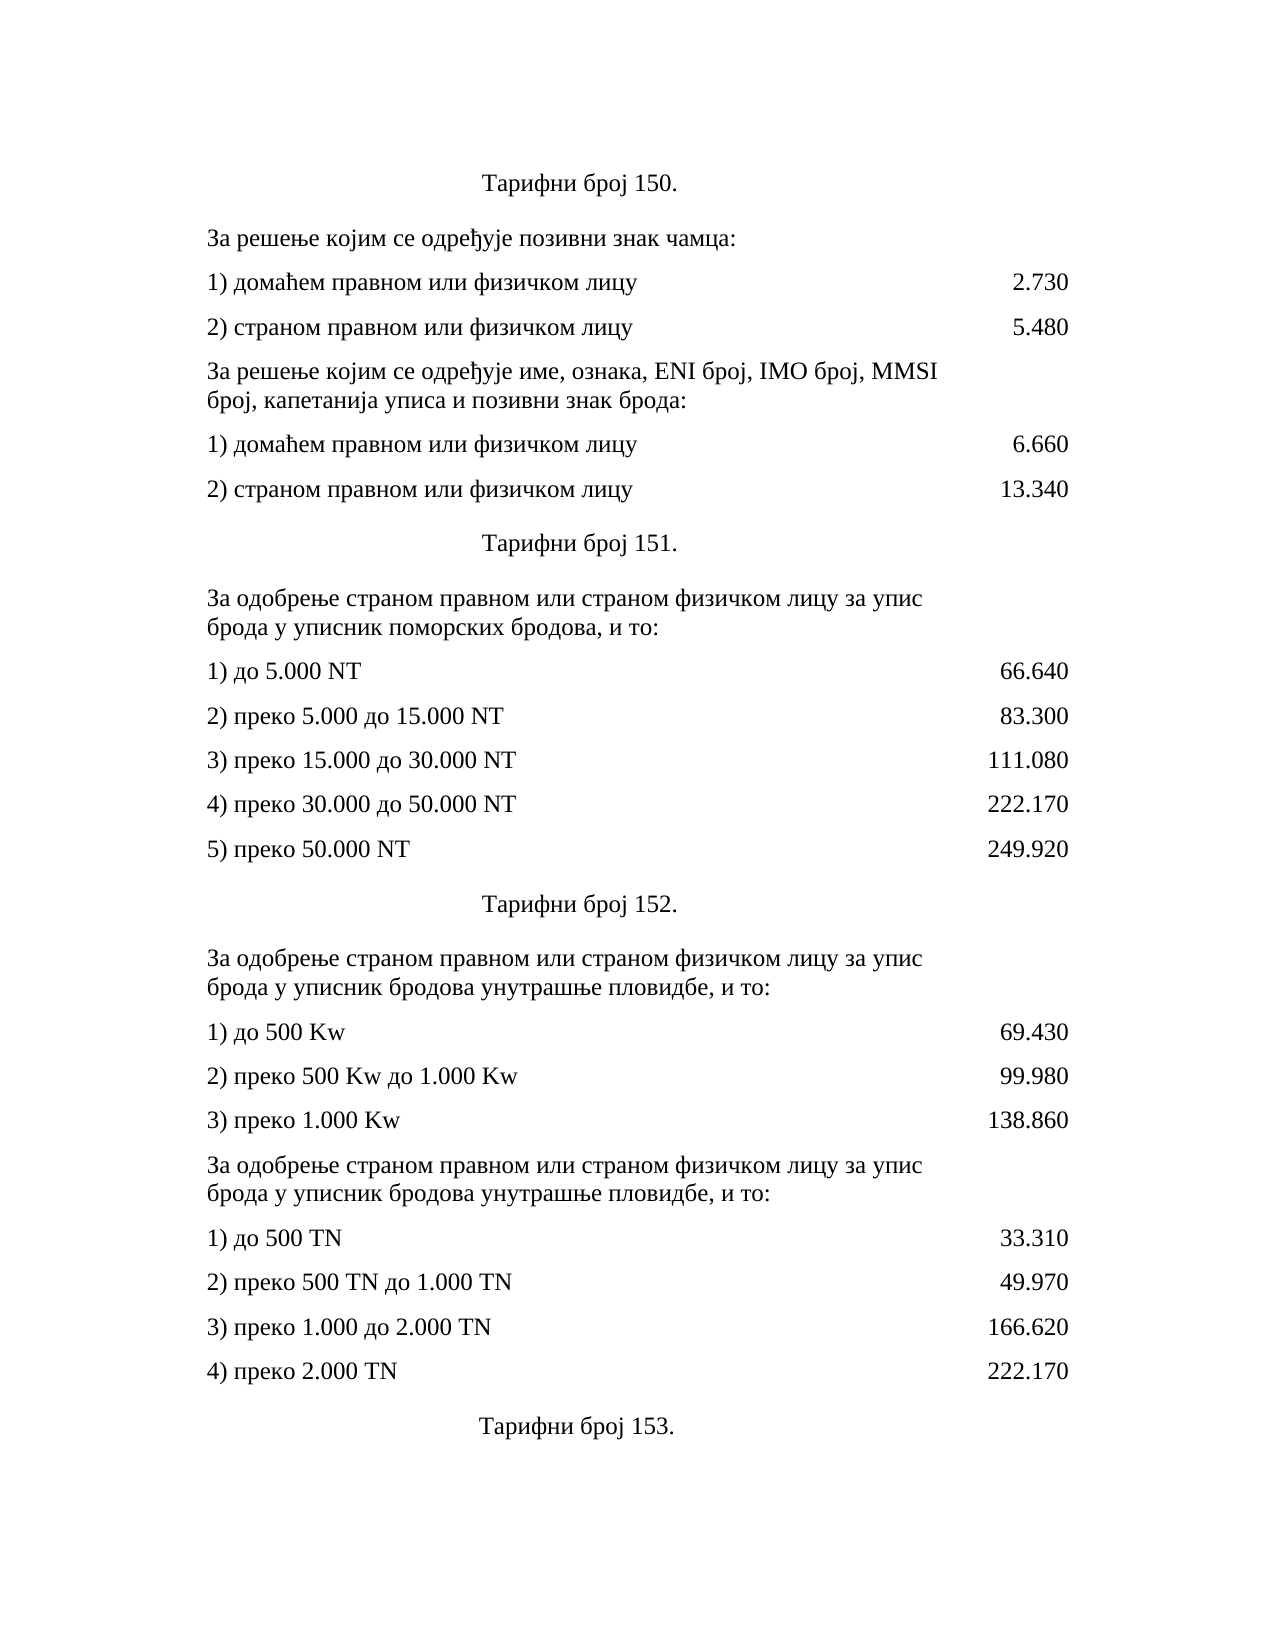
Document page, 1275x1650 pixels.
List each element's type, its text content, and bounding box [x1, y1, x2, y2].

table_cell [961, 1142, 1076, 1215]
table_cell [961, 936, 1076, 1009]
table_cell Тарифни број 151. [199, 510, 961, 575]
table_cell 49.970 [961, 1259, 1076, 1304]
table_cell 1) домаћем правном или физичком лицу [199, 260, 961, 304]
table_cell Тарифни број 150. [199, 150, 961, 215]
table_cell 99.980 [961, 1053, 1076, 1097]
table_cell 2) преко 5.000 до 15.000 NT [199, 693, 961, 737]
table_cell 111.080 [961, 737, 1076, 782]
table_cell 66.640 [961, 649, 1076, 693]
table_cell За одобрење страном правном или страном физичком лицу за упис брода у уписник бродова унутрашње пловидбе, и то: [199, 936, 961, 1009]
table_cell 6.660 [961, 421, 1076, 466]
table_cell 138.860 [961, 1098, 1076, 1142]
table_cell 249.920 [961, 826, 1076, 870]
table_cell 1) домаћем правном или физичком лицу [199, 421, 961, 466]
table_cell 1) до 500 Kw [199, 1009, 961, 1053]
table_cell [961, 510, 1076, 575]
table_cell 2) преко 500 Kw до 1.000 Kw [199, 1053, 961, 1097]
table_cell 5) преко 50.000 NT [199, 826, 961, 870]
table_cell Тарифни број 152. [199, 870, 961, 936]
table_cell 3) преко 1.000 до 2.000 TN [199, 1304, 961, 1348]
table_cell 222.170 [961, 782, 1076, 826]
table_cell 3) преко 15.000 до 30.000 NT [199, 737, 961, 782]
table_cell 166.620 [961, 1304, 1076, 1348]
table_cell Тарифни број 153. [199, 1393, 961, 1458]
table_cell [961, 215, 1076, 259]
table_cell 69.430 [961, 1009, 1076, 1053]
table_cell 2) преко 500 TN до 1.000 TN [199, 1259, 961, 1304]
table_cell 4) преко 2.000 TN [199, 1348, 961, 1392]
table_cell [961, 150, 1076, 215]
table_cell 13.340 [961, 466, 1076, 510]
table_cell 2) страном правном или физичком лицу [199, 304, 961, 348]
table_cell 83.300 [961, 693, 1076, 737]
table_cell 2) страном правном или физичком лицу [199, 466, 961, 510]
table_cell За одобрење страном правном или страном физичком лицу за упис брода у уписник поморских бродова, и то: [199, 575, 961, 648]
table_cell За решење којим се одређује име, ознака, ENI број, IMO број, MMSI број, капетанија уписа и позивни знак брода: [199, 348, 961, 421]
table_cell 2.730 [961, 260, 1076, 304]
table_cell За решење којим се одређује позивни знак чамца: [199, 215, 961, 259]
table_cell 33.310 [961, 1215, 1076, 1259]
table_cell [961, 348, 1076, 421]
table_cell [961, 870, 1076, 936]
table_cell 1) до 5.000 NT [199, 649, 961, 693]
table_cell 222.170 [961, 1348, 1076, 1392]
table_cell [961, 1393, 1076, 1458]
table_cell [961, 575, 1076, 648]
table_cell 3) преко 1.000 Kw [199, 1098, 961, 1142]
table_cell 4) преко 30.000 до 50.000 NT [199, 782, 961, 826]
table_cell 1) до 500 TN [199, 1215, 961, 1259]
table_cell За одобрење страном правном или страном физичком лицу за упис брода у уписник бродова унутрашње пловидбе, и то: [199, 1142, 961, 1215]
table_cell 5.480 [961, 304, 1076, 348]
